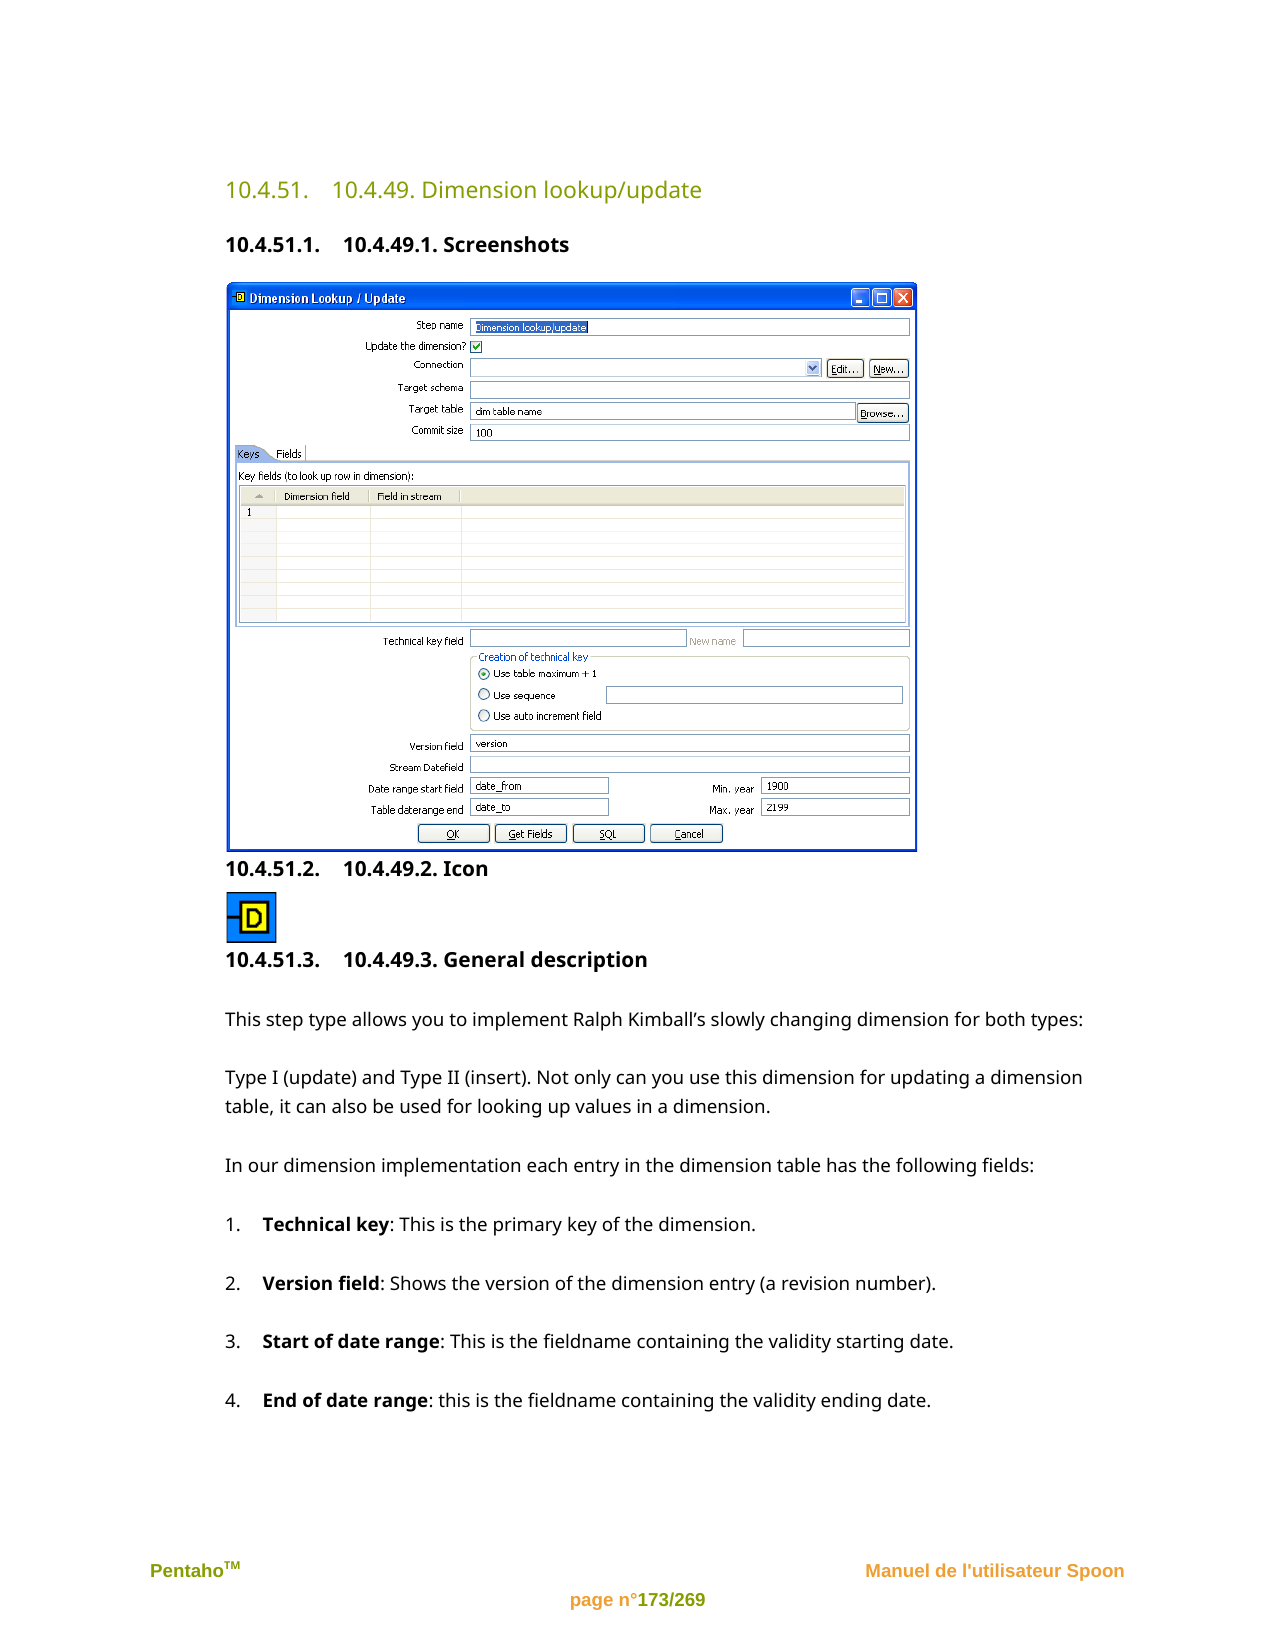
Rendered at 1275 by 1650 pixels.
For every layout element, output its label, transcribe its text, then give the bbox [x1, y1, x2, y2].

subtitle 10.4.49.2. Icon [225, 852, 1125, 883]
text In our dimension implementation each entry in the dimension table has the following fields: [225, 1149, 1125, 1178]
text Type I (update) and Type II (insert). Not only can you use this dimension for updating a dimension table, it can also be used for looking up values in a dimension. [225, 1061, 1125, 1120]
text This step type allows you to implement Ralph Kimball’s slowly changing dimension for both types: [225, 1003, 1125, 1032]
list Start of date range: This is the fieldname containing the validity starting date. [225, 1325, 1125, 1354]
list End of date range: this is the fieldname containing the validity ending date. [225, 1384, 1125, 1413]
list Technical key: This is the primary key of the dimension. [225, 1208, 1125, 1237]
subtitle 10.4.49.1. Screenshots [225, 229, 1125, 258]
picture [226, 892, 277, 943]
list Version field: Shows the version of the dimension entry (a revision number). [225, 1267, 1125, 1296]
subtitle 10.4.49. Dimension lookup/update [225, 175, 1125, 204]
subtitle 10.4.49.3. General description [225, 891, 1125, 973]
picture [226, 282, 918, 852]
